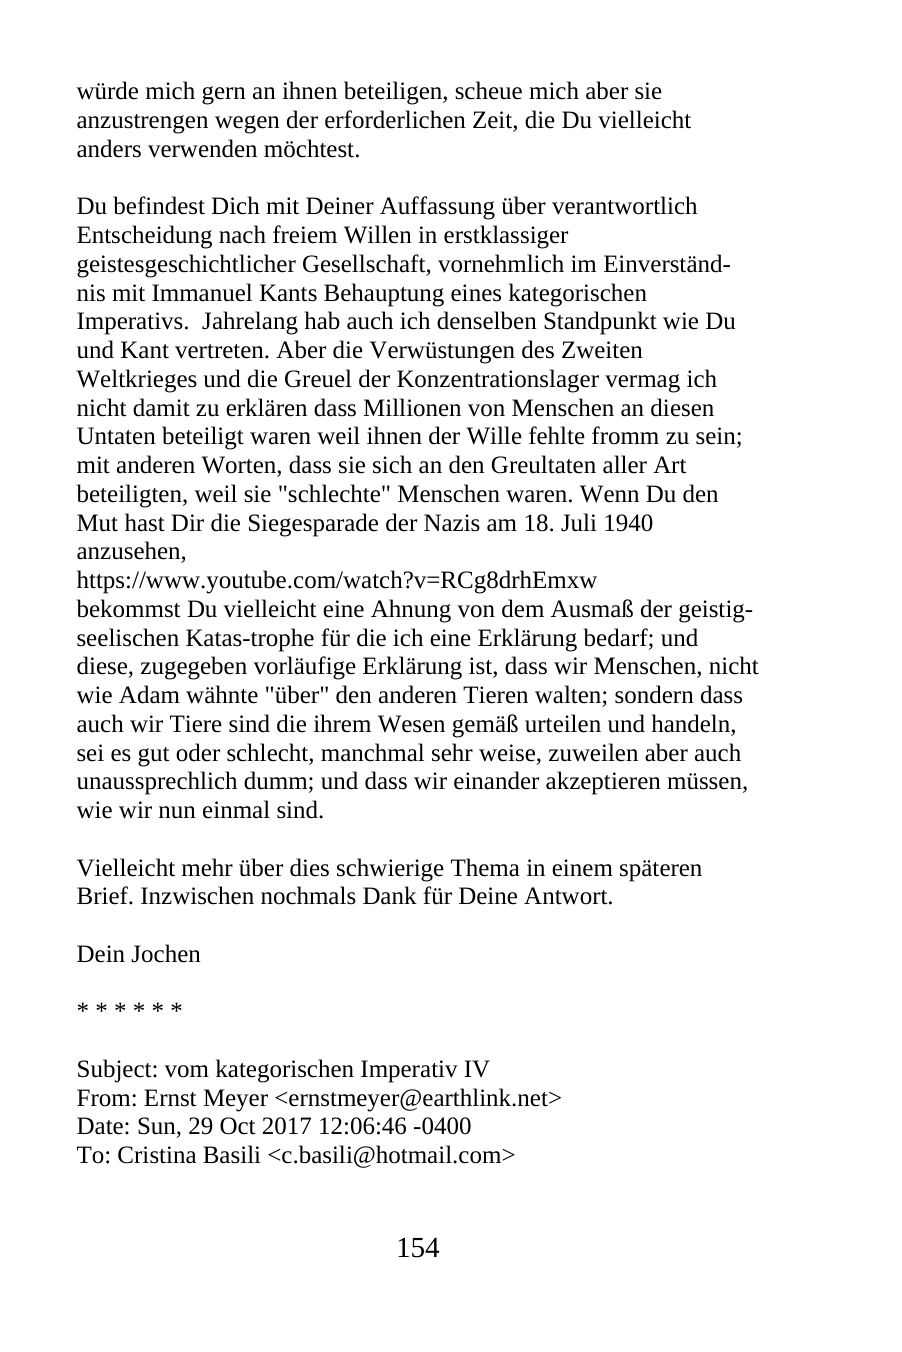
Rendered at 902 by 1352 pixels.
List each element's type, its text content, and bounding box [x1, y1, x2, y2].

text würde mich gern an ihnen beteiligen, scheue mich aber sie anzustrengen wegen der erforderlichen Zeit, die Du vielleicht anders verwenden möchtest. [76, 76, 759, 163]
text * * * * * * [76, 996, 759, 1025]
text https://www.youtube.com/watch?v=RCg8drhEmxw [76, 565, 759, 594]
text Date: Sun, 29 Oct 2017 12:06:46 -0400 [76, 1111, 759, 1140]
text Dein Jochen [76, 939, 759, 968]
text bekommst Du vielleicht eine Ahnung von dem Ausmaß der geistig-seelischen Katas-trophe für die ich eine Erklärung bedarf; und diese, zugegeben vorläufige Erklärung ist, dass wir Menschen, nicht wie Adam wähnte "über" den anderen Tieren walten; sondern dass auch wir Tiere sind die ihrem Wesen gemäß urteilen und handeln, sei es gut oder schlecht, manchmal sehr weise, zuweilen aber auch unaussprechlich dumm; und dass wir einander akzeptieren müssen, wie wir nun einmal sind. [76, 594, 759, 824]
text Du befindest Dich mit Deiner Auffassung über verantwortlich Entscheidung nach freiem Willen in erstklassiger geistesgeschichtlicher Gesellschaft, vornehmlich im Einverständ-nis mit Immanuel Kants Behauptung eines kategorischen Imperativs. Jahrelang hab auch ich denselben Standpunkt wie Du und Kant vertreten. Aber die Verwüstungen des Zweiten Weltkrieges und die Greuel der Konzentrationslager vermag ich nicht damit zu erklären dass Millionen von Menschen an diesen Untaten beteiligt waren weil ihnen der Wille fehlte fromm zu sein; mit anderen Worten, dass sie sich an den Greultaten aller Art beteiligten, weil sie "schlechte" Menschen waren. Wenn Du den Mut hast Dir die Siegesparade der Nazis am 18. Juli 1940 anzusehen, [76, 191, 759, 565]
text Subject: vom kategorischen Imperativ IV [76, 1054, 759, 1083]
text To: Cristina Basili <c.basili@hotmail.com> [76, 1140, 759, 1169]
text From: Ernst Meyer <ernstmeyer@earthlink.net> [76, 1083, 759, 1111]
text Vielleicht mehr über dies schwierige Thema in einem späteren Brief. Inzwischen nochmals Dank für Deine Antwort. [76, 853, 759, 910]
